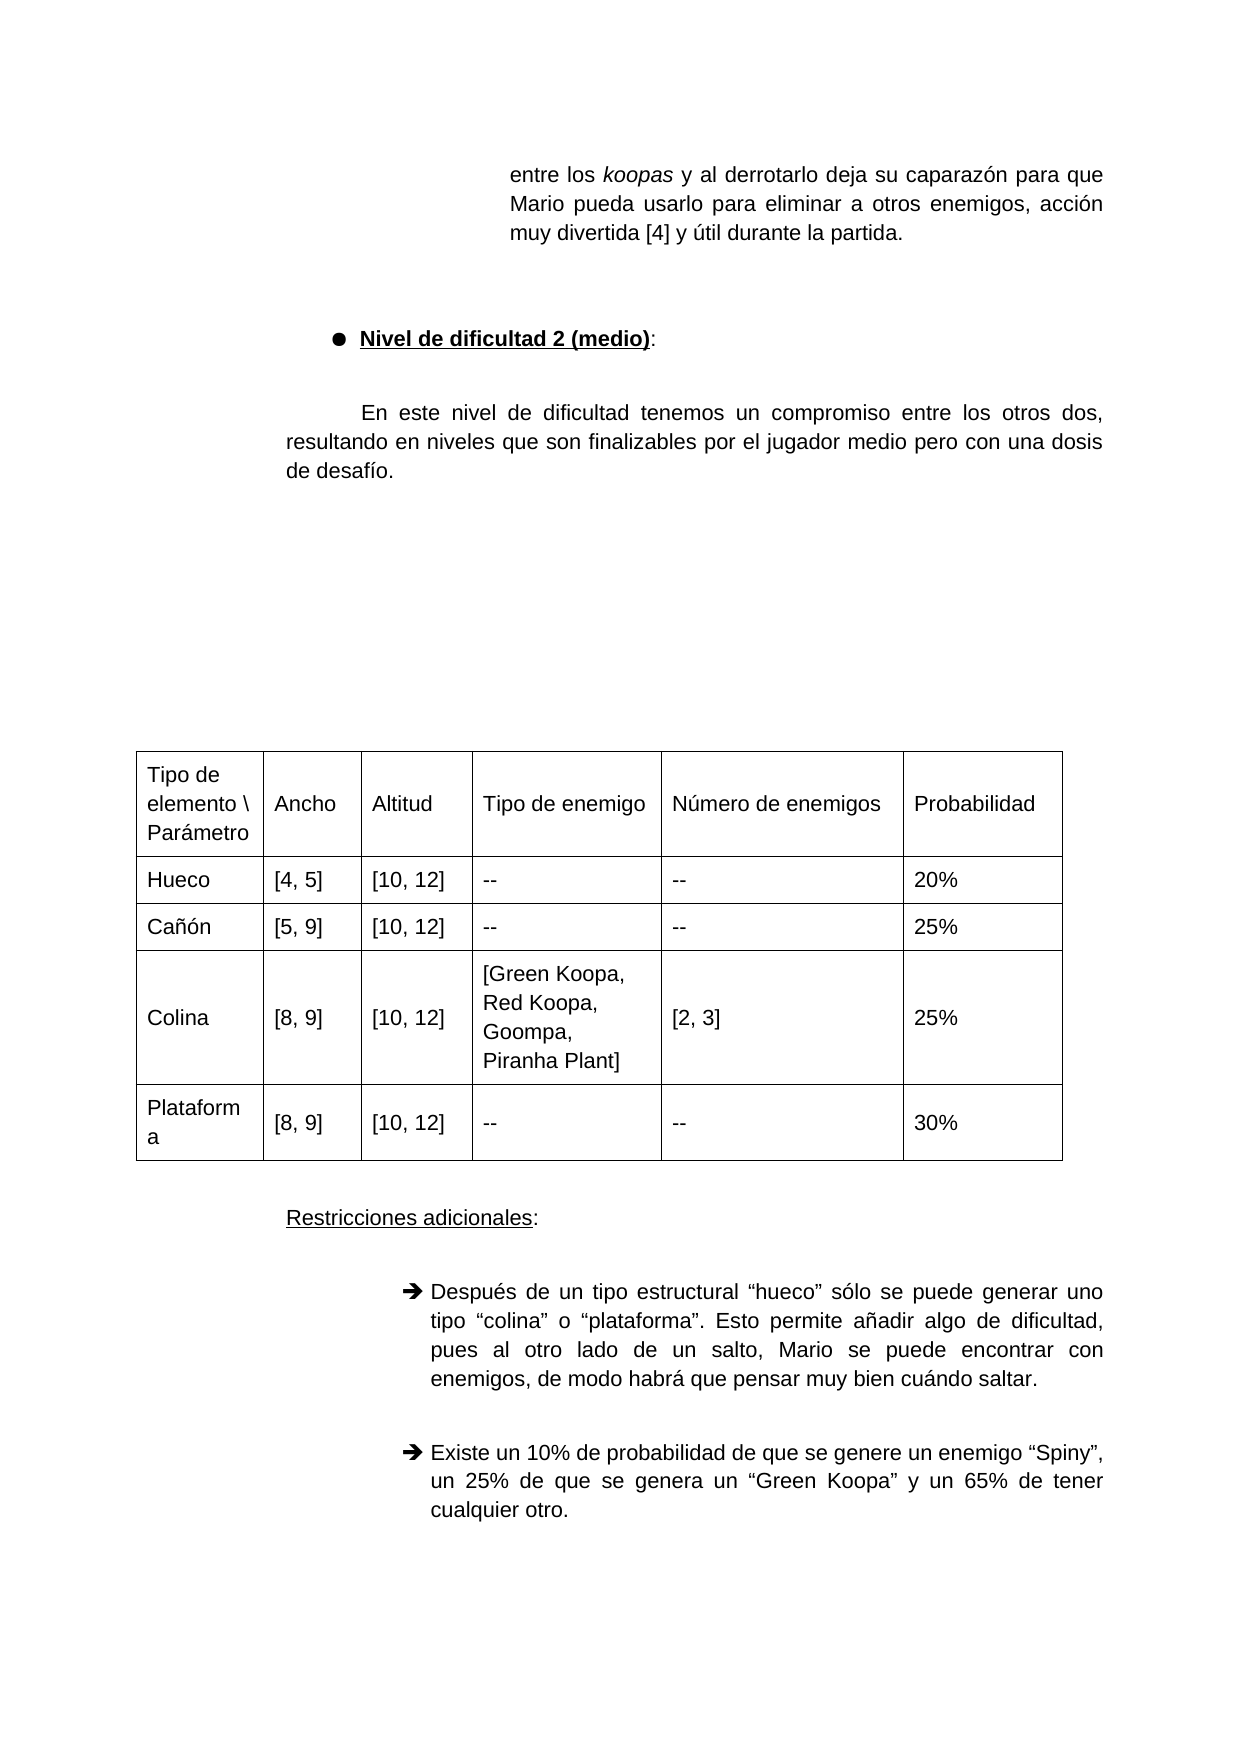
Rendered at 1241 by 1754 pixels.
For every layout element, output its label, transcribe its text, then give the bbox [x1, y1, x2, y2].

table_cell Colina [137, 951, 263, 1084]
text Restricciones adicionales: [136, 1205, 1104, 1230]
text En este nivel de dificultad tenemos un compromiso entre los otros dos, resultando en niveles que son finalizables por el jugador medio pero con una dosis de desafío. [286, 400, 1104, 483]
table_cell [10, 12] [362, 904, 472, 950]
table_cell [5, 9] [264, 904, 361, 950]
table_cell -- [662, 1085, 903, 1160]
table_cell [8, 9] [264, 1085, 361, 1160]
table_cell [10, 12] [362, 857, 472, 903]
list Existe un 10% de probabilidad de que se genere un enemigo “Spiny”, un 25% de que se genera un “Green Koopa” y un 65% de tener cualquier otro. [401, 1439, 1104, 1522]
table_cell Cañón [137, 904, 263, 950]
table_cell [Green Koopa, Red Koopa, Goompa, Piranha Plant] [473, 951, 661, 1084]
table_cell Hueco [137, 857, 263, 903]
table_header Tipo de enemigo [473, 752, 661, 856]
table_cell -- [662, 857, 903, 903]
table_cell 25% [904, 951, 1062, 1084]
table_cell 20% [904, 857, 1062, 903]
list entre los koopas y al derrotarlo deja su caparazón para que Mario pueda usarlo para eliminar a otros enemigos, acción muy divertida [4] y útil durante la partida. [480, 162, 1104, 246]
table_cell -- [473, 1085, 661, 1160]
list Nivel de dificultad 2 (medio): [330, 326, 1104, 352]
table_header Probabilidad [904, 752, 1062, 856]
table_cell [10, 12] [362, 1085, 472, 1160]
table_header Ancho [264, 752, 361, 856]
table_cell -- [662, 904, 903, 950]
table_cell [10, 12] [362, 951, 472, 1084]
table_cell [8, 9] [264, 951, 361, 1084]
table_header Altitud [362, 752, 472, 856]
table_header Tipo de elemento \ Parámetro [137, 752, 263, 856]
list Después de un tipo estructural “hueco” sólo se puede generar uno tipo “colina” o “plataforma”. Esto permite añadir algo de dificultad, pues al otro lado de un salto, Mario se puede encontrar con enemigos, de modo habrá que pensar muy bien cuándo saltar. [401, 1279, 1104, 1391]
table_cell [4, 5] [264, 857, 361, 903]
table_cell -- [473, 857, 661, 903]
table_cell 25% [904, 904, 1062, 950]
table_cell 30% [904, 1085, 1062, 1160]
table_cell -- [473, 904, 661, 950]
table_header Número de enemigos [662, 752, 903, 856]
table_cell Plataforma [137, 1085, 263, 1160]
table_cell [2, 3] [662, 951, 903, 1084]
